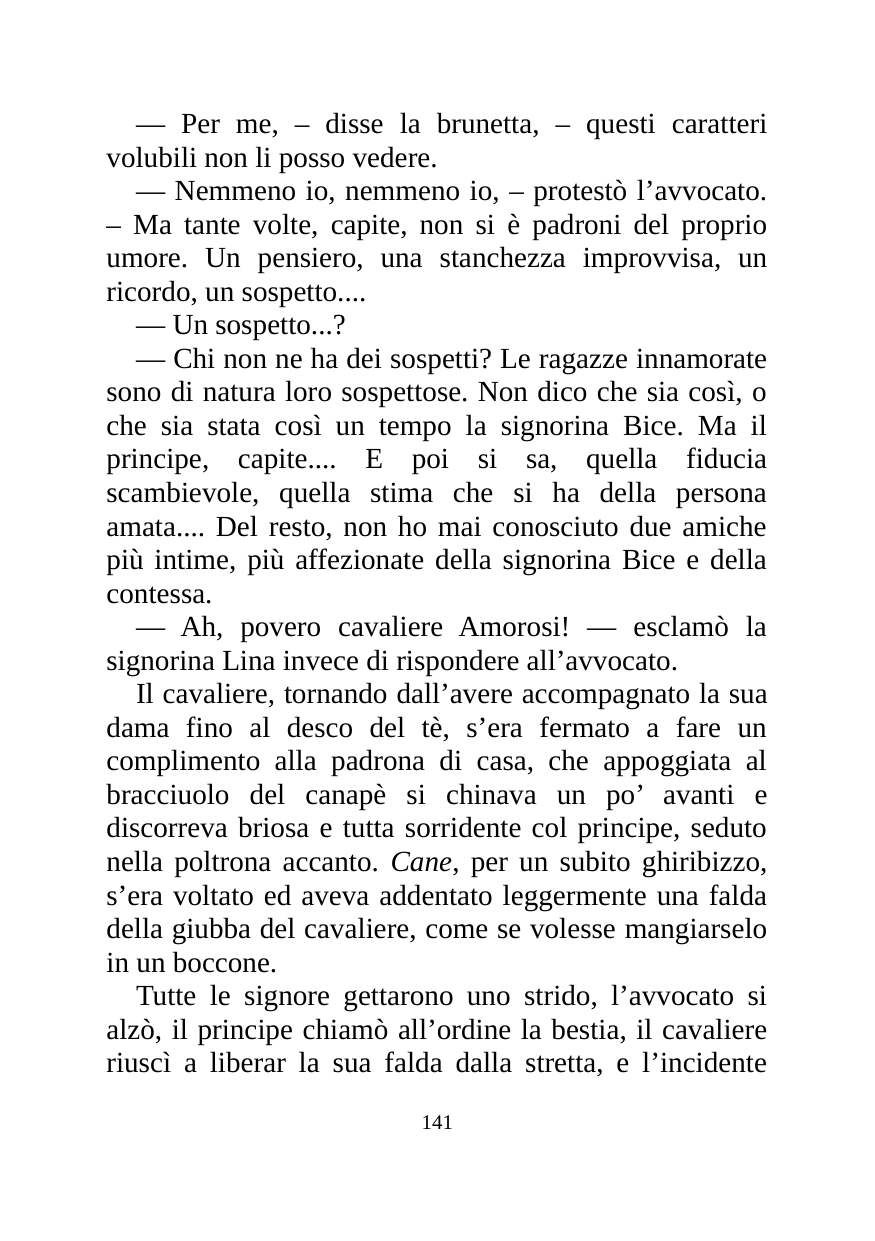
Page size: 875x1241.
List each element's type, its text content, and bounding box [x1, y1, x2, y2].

text — Chi non ne ha dei sospetti? Le ragazze innamorate sono di natura loro sospettose. Non dico che sia così, o che sia stata così un tempo la signorina Bice. Ma il principe, capite.... E poi si sa, quella fiducia scambievole, quella stima che si ha della persona amata.... Del resto, non ho mai conosciuto due amiche più intime, più affezionate della signorina Bice e della contessa. [106, 341, 768, 609]
text — Un sospetto...? [106, 307, 768, 341]
text — Nemmeno io, nemmeno io, – protestò l’avvocato. – Ma tante volte, capite, non si è padroni del proprio umore. Un pensiero, una stanchezza improvvisa, un ricordo, un sospetto.... [106, 173, 768, 307]
text — Per me, – disse la brunetta, – questi caratteri volubili non li posso vedere. [106, 106, 768, 173]
text Tutte le signore gettarono uno strido, l’avvocato si alzò, il principe chiamò all’ordine la bestia, il cavaliere riuscì a liberar la sua falda dalla stretta, e l’incidente [106, 978, 768, 1079]
text — Ah, povero cavaliere Amorosi! — esclamò la signorina Lina invece di rispondere all’avvocato. [106, 609, 768, 676]
text Il cavaliere, tornando dall’avere accompagnato la sua dama fino al desco del tè, s’era fermato a fare un complimento alla padrona di casa, che appoggiata al bracciuolo del canapè si chinava un po’ avanti e discorreva briosa e tutta sorridente col principe, seduto nella poltrona accanto. Cane, per un subito ghiribizzo, s’era voltato ed aveva addentato leggermente una falda della giubba del cavaliere, come se volesse mangiarselo in un boccone. [106, 676, 768, 978]
